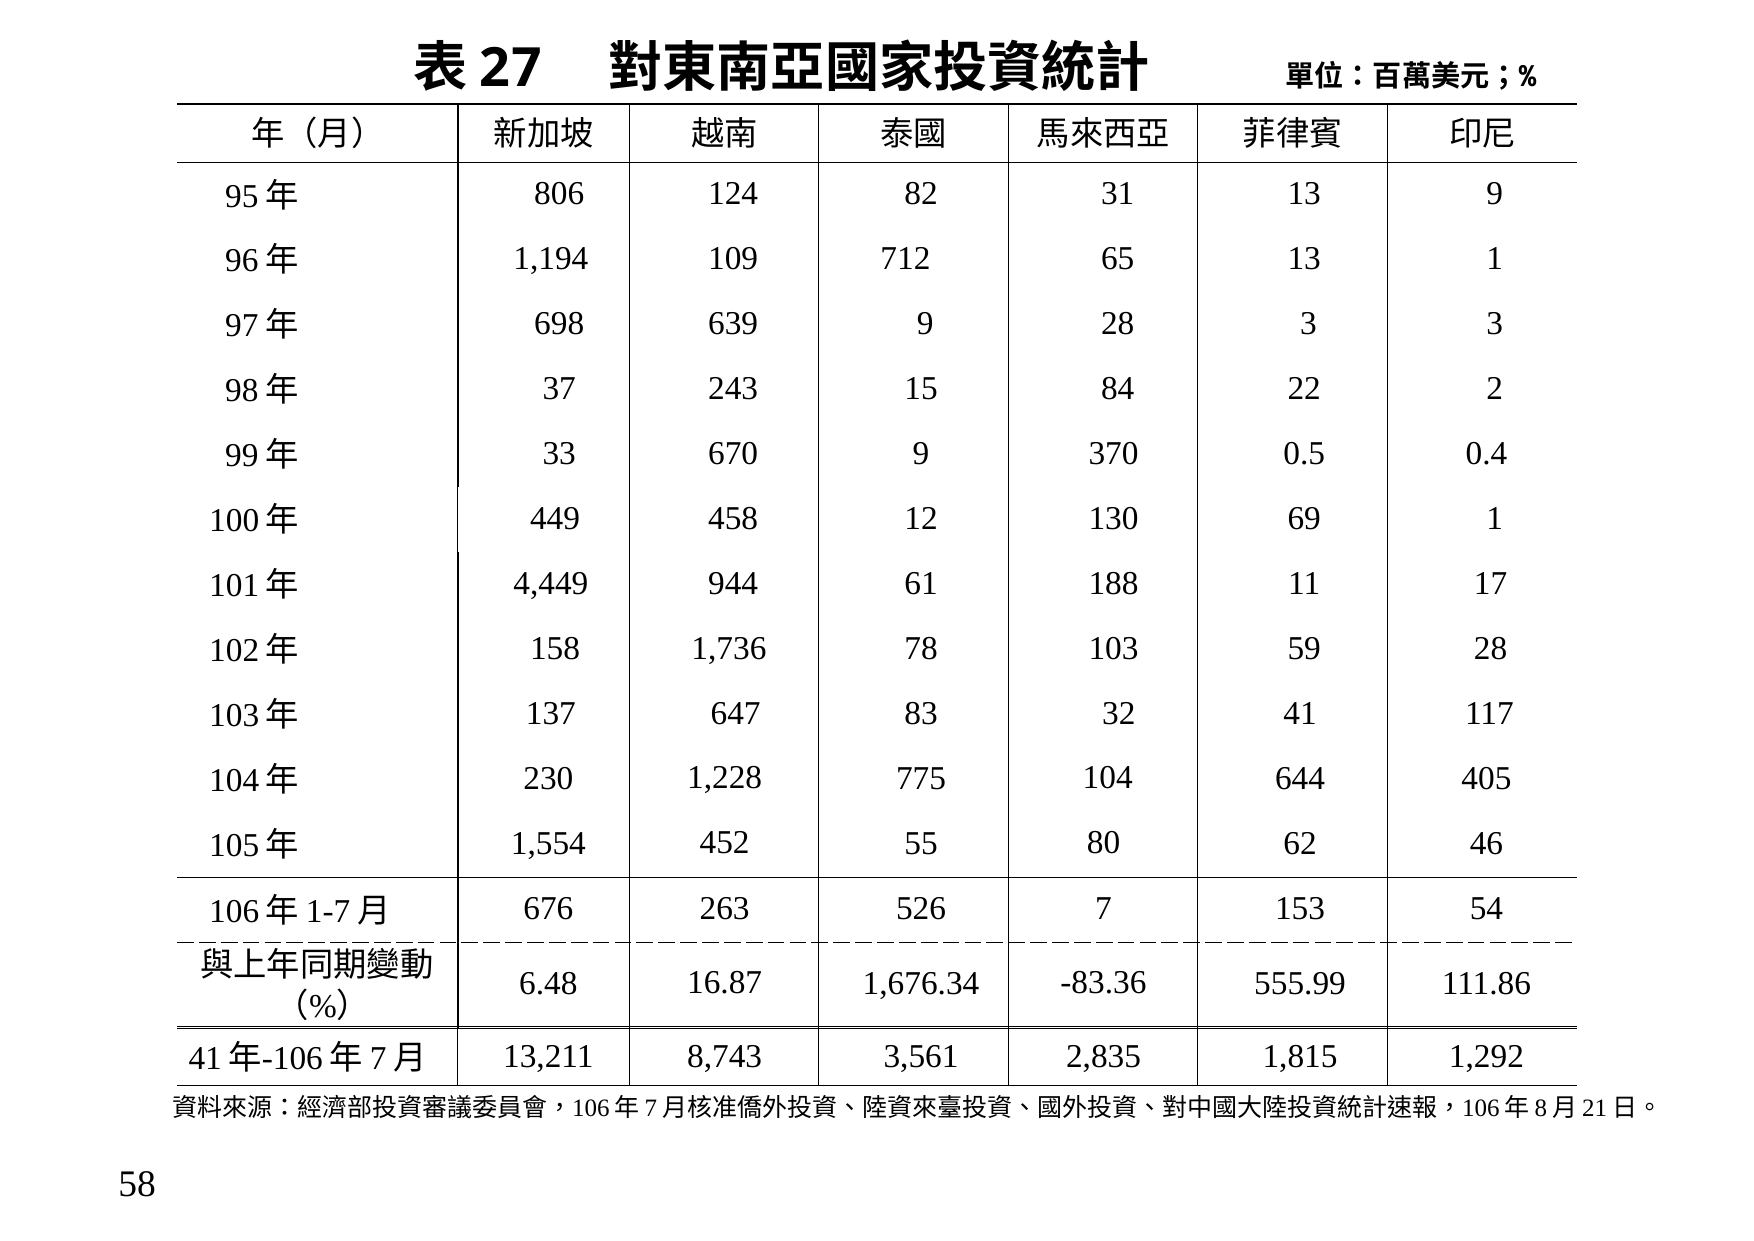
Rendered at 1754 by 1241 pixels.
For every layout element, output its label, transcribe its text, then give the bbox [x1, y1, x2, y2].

table_header 越南 [630, 105, 818, 162]
table_cell 與上年同期變動（%） [177, 942, 457, 1026]
table_cell 124 [630, 163, 818, 227]
table_cell 106年1-7月 [177, 878, 457, 942]
table_header 新加坡 [459, 105, 629, 162]
table_cell 1,676.34 [819, 942, 1008, 1026]
table_cell 32 [1009, 682, 1197, 747]
table_cell 555.99 [1198, 942, 1387, 1026]
table_cell 452 [630, 812, 818, 877]
table_cell 103 [1009, 617, 1197, 682]
table_cell 639 [630, 292, 818, 357]
table_cell 153 [1198, 878, 1387, 942]
table_cell 33 [459, 422, 629, 487]
table_cell 65 [1009, 227, 1197, 292]
table_cell 2,835 [1009, 1029, 1197, 1085]
table_cell 100年 [177, 487, 457, 552]
table_cell 137 [459, 682, 629, 747]
table_cell 230 [459, 747, 629, 812]
table_cell -83.36 [1009, 942, 1197, 1026]
table_cell 2 [1388, 357, 1577, 422]
table_cell 102年 [177, 617, 457, 682]
table_cell 12 [819, 487, 1008, 552]
table_cell 676 [459, 878, 629, 942]
table_header 菲律賓 [1198, 105, 1387, 162]
table_cell 9 [819, 292, 1008, 357]
table_cell 944 [630, 552, 818, 617]
table_cell 104 [1009, 747, 1197, 812]
table_cell 17 [1388, 552, 1577, 617]
table_cell 712 [819, 227, 1008, 292]
table_cell 1,194 [459, 227, 629, 292]
table_cell 1,292 [1388, 1029, 1577, 1085]
table_cell 1,554 [459, 812, 629, 877]
table_cell 69 [1198, 487, 1387, 552]
table_cell 130 [1009, 487, 1197, 552]
table_cell 644 [1198, 747, 1387, 812]
table_cell 13 [1198, 227, 1387, 292]
table_cell 101年 [177, 552, 457, 617]
table_cell 103年 [177, 682, 457, 747]
table_cell 405 [1388, 747, 1577, 812]
table_cell 99年 [177, 422, 457, 487]
text 資料來源：經濟部投資審議委員會，106年7月核准僑外投資、陸資來臺投資、國外投資、對中國大陸投資統計速報，106年8月21日。 [172, 1086, 1683, 1124]
table_cell 1,815 [1198, 1029, 1387, 1085]
table_cell 82 [819, 163, 1008, 227]
table_cell 61 [819, 552, 1008, 617]
table_cell 78 [819, 617, 1008, 682]
table_cell 37 [459, 357, 629, 422]
table_cell 0.5 [1198, 422, 1387, 487]
table_cell 188 [1009, 552, 1197, 617]
subtitle 表27 對東南亞國家投資統計 單位：百萬美元；% [118, 24, 1636, 103]
table_cell 0.4 [1388, 422, 1577, 487]
table_cell 243 [630, 357, 818, 422]
table_cell 62 [1198, 812, 1387, 877]
table_cell 670 [630, 422, 818, 487]
table_cell 1 [1388, 487, 1577, 552]
table_cell 806 [459, 163, 629, 227]
table_cell 117 [1388, 682, 1577, 747]
table_cell 1,228 [630, 747, 818, 812]
table_cell 3 [1198, 292, 1387, 357]
table_cell 6.48 [459, 942, 629, 1026]
table_cell 28 [1388, 617, 1577, 682]
table_cell 3 [1388, 292, 1577, 357]
table_header 印尼 [1388, 105, 1577, 162]
table_cell 54 [1388, 878, 1577, 942]
table_cell 55 [819, 812, 1008, 877]
table_cell 3,561 [819, 1029, 1008, 1085]
table_cell 9 [819, 422, 1008, 487]
table_cell 41年-106年7月 [177, 1029, 457, 1085]
table_cell 16.87 [630, 942, 818, 1026]
table_cell 8,743 [630, 1029, 818, 1085]
table_cell 31 [1009, 163, 1197, 227]
table_header 年（月） [177, 105, 457, 162]
table_cell 7 [1009, 878, 1197, 942]
table_header 泰國 [819, 105, 1008, 162]
table_cell 11 [1198, 552, 1387, 617]
table_cell 97年 [177, 292, 457, 357]
table_cell 1,736 [630, 617, 818, 682]
table_cell 13,211 [458, 1029, 629, 1085]
table_cell 84 [1009, 357, 1197, 422]
table_cell 698 [459, 292, 629, 357]
table_cell 775 [819, 747, 1008, 812]
table_cell 15 [819, 357, 1008, 422]
table_cell 1 [1388, 227, 1577, 292]
table_cell 458 [630, 487, 818, 552]
table_cell 96年 [177, 227, 457, 292]
table_cell 647 [630, 682, 818, 747]
table_cell 41 [1198, 682, 1387, 747]
table_cell 109 [630, 227, 818, 292]
table_cell 526 [819, 878, 1008, 942]
table_cell 13 [1198, 163, 1387, 227]
table_cell 4,449 [459, 552, 629, 617]
table_cell 83 [819, 682, 1008, 747]
table_cell 263 [630, 878, 818, 942]
table_cell 370 [1009, 422, 1197, 487]
table_cell 22 [1198, 357, 1387, 422]
table_cell 95年 [177, 163, 457, 227]
table_cell 9 [1388, 163, 1577, 227]
table_cell 59 [1198, 617, 1387, 682]
table_cell 80 [1009, 812, 1197, 877]
table_cell 105年 [177, 812, 457, 877]
table_cell 111.86 [1388, 942, 1577, 1026]
table_cell 98年 [177, 357, 457, 422]
table_header 馬來西亞 [1009, 105, 1197, 162]
table_cell 449 [458, 487, 629, 552]
table_cell 104年 [177, 747, 457, 812]
table_cell 46 [1388, 812, 1577, 877]
table_cell 28 [1009, 292, 1197, 357]
table_cell 158 [459, 617, 629, 682]
